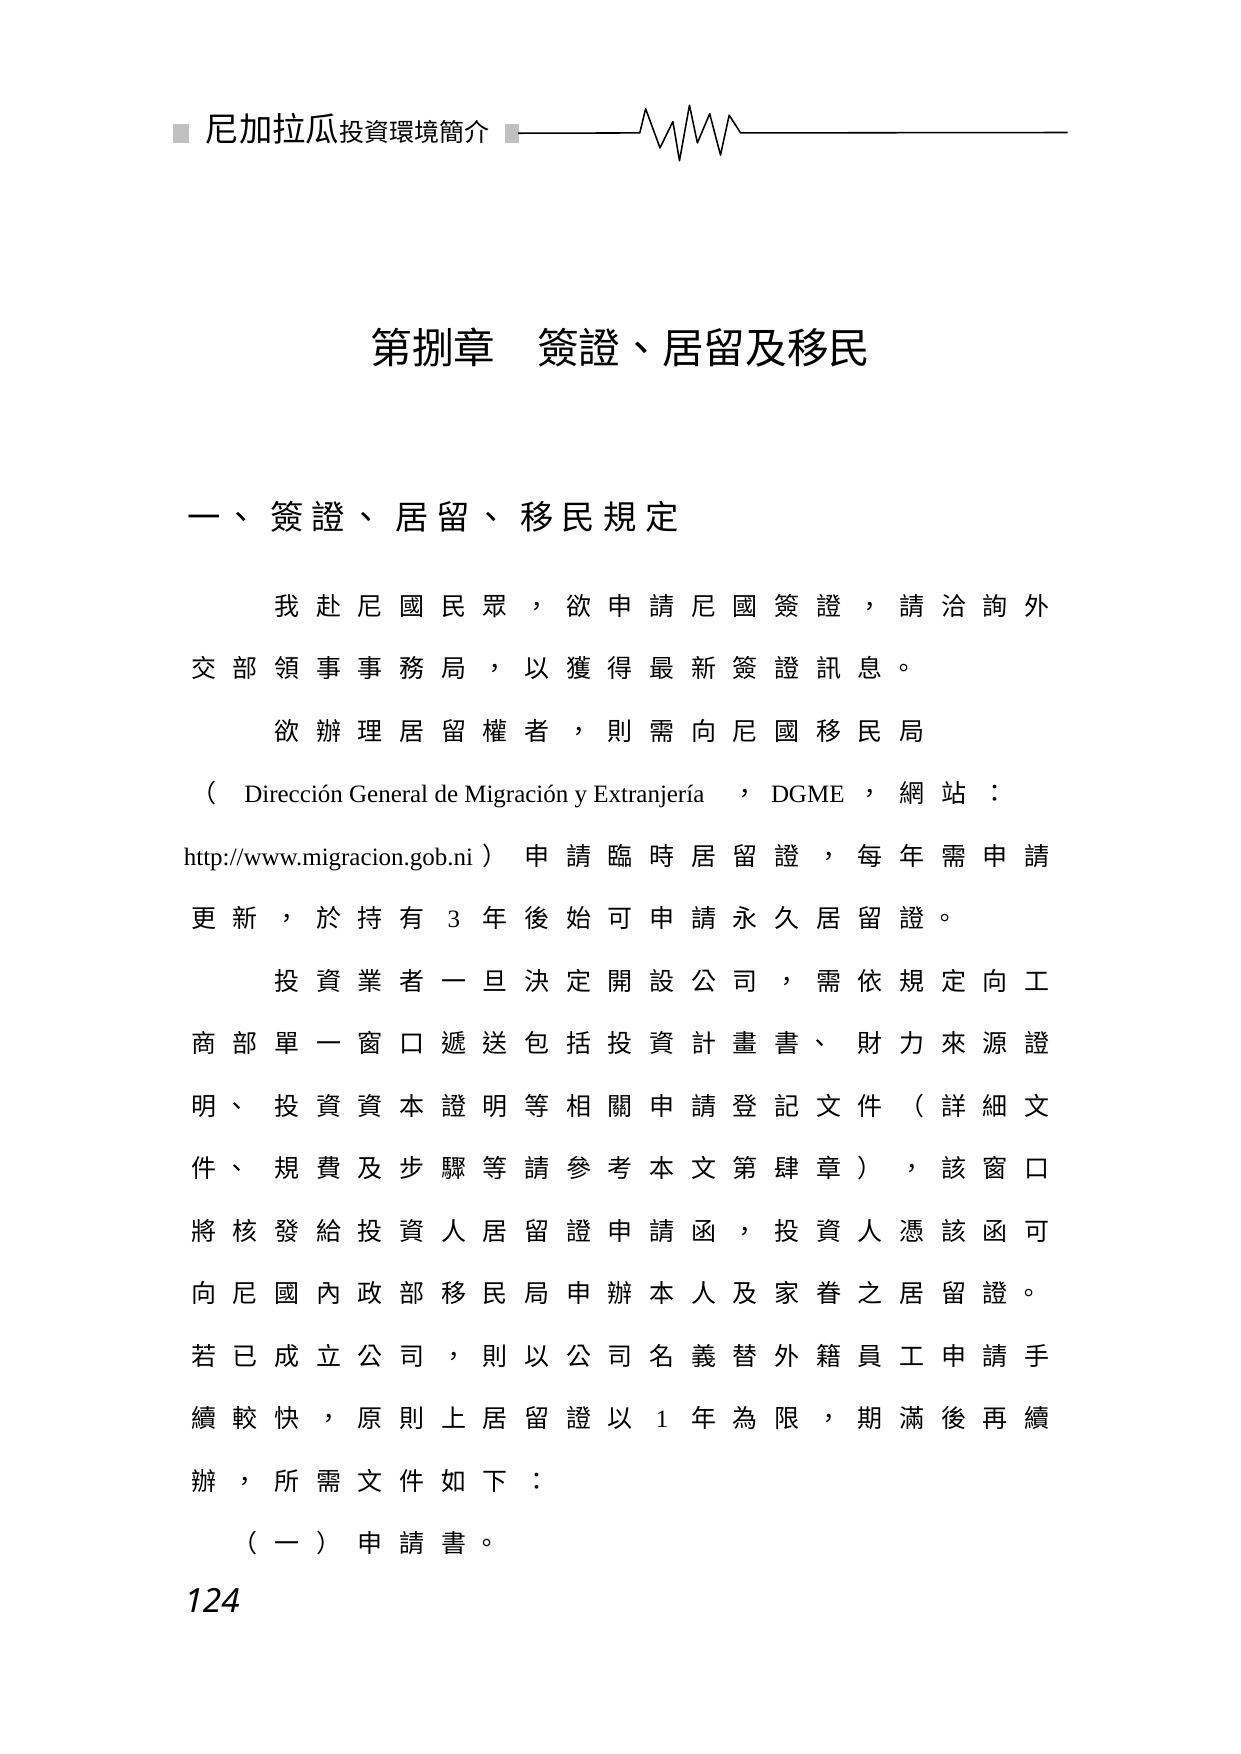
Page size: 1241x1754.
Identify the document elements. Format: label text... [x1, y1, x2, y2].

text 第捌章 簽證、居留及移民 [183, 304, 1058, 366]
text 一、簽證、居留、移民規定 [183, 473, 1058, 536]
text （一）申請書。 [207, 1500, 1058, 1563]
text 欲辦理居留權者，則需向尼國移民局（Dirección General de Migración y Extranjería，DGME，網站：http://www.migracion.gob.ni）申請臨時居留證，每年需申請更新，於持有3年後始可申請永久居留證。 [183, 688, 1058, 938]
text 投資業者一旦決定開設公司，需依規定向工商部單一窗口遞送包括投資計畫書、財力來源證明、投資資本證明等相關申請登記文件（詳細文件、規費及步驟等請參考本文第肆章），該窗口將核發給投資人居留證申請函，投資人憑該函可向尼國內政部移民局申辦本人及家眷之居留證。若已成立公司，則以公司名義替外籍員工申請手續較快，原則上居留證以1年為限，期滿後再續辦，所需文件如下： [183, 938, 1058, 1500]
text 我赴尼國民眾，欲申請尼國簽證，請洽詢外交部領事事務局，以獲得最新簽證訊息。 [183, 563, 1058, 688]
